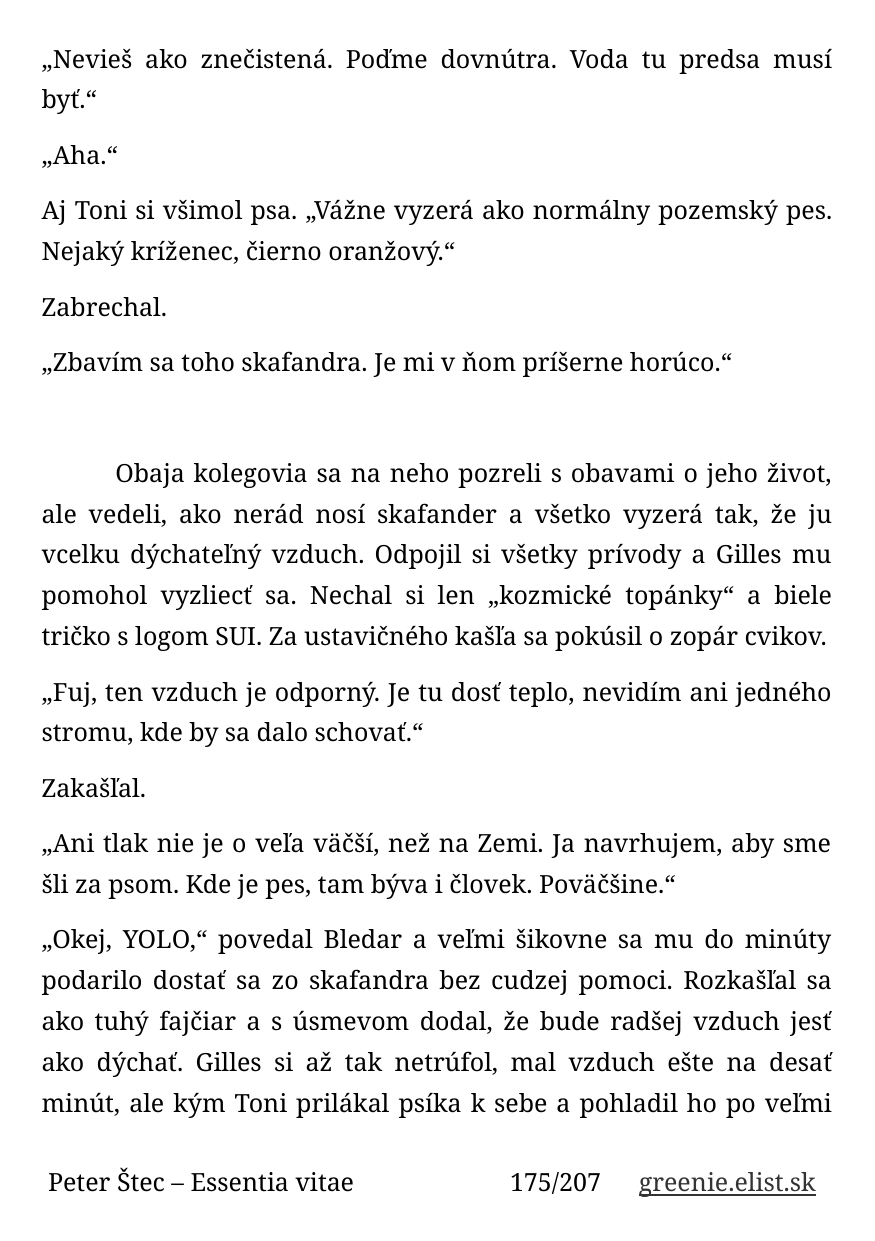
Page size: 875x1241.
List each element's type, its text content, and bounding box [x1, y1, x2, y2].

text Obaja kolegovia sa na neho pozreli s obavami o jeho život, ale vedeli, ako nerád nosí skafander a všetko vyzerá tak, že ju vcelku dýchateľný vzduch. Odpojil si všetky prívody a Gilles mu pomohol vyzliecť sa. Nechal si len „kozmické topánky“ a biele tričko s logom SUI. Za ustavičného kašľa sa pokúsil o zopár cvikov. [41, 456, 833, 653]
text Zakašľal. [41, 771, 833, 804]
text „Aha.“ [41, 138, 833, 172]
text „Fuj, ten vzduch je odporný. Je tu dosť teplo, nevidím ani jedného stromu, kde by sa dalo schovať.“ [41, 674, 833, 749]
text „Ani tlak nie je o veľa väčší, než na Zemi. Ja navrhujem, aby sme šli za psom. Kde je pes, tam býva i človek. Poväčšine.“ [41, 826, 833, 901]
text „Zbavím sa toho skafandra. Je mi v ňom príšerne horúco.“ [41, 345, 833, 379]
text „Okej, YOLO,“ povedal Bledar a veľmi šikovne sa mu do minúty podarilo dostať sa zo skafandra bez cudzej pomoci. Rozkašľal sa ako tuhý fajčiar a s úsmevom dodal, že bude radšej vzduch jesť ako dýchať. Gilles si až tak netrúfol, mal vzduch ešte na desať minút, ale kým Toni prilákal psíka k sebe a pohladil ho po veľmi [41, 922, 833, 1119]
text Zabrechal. [41, 289, 833, 323]
text „Nevieš ako znečistená. Poďme dovnútra. Voda tu predsa musí byť.“ [41, 41, 833, 116]
text Aj Toni si všimol psa. „Vážne vyzerá ako normálny pozemský pes. Nejaký kríženec, čierno oranžový.“ [41, 193, 833, 268]
